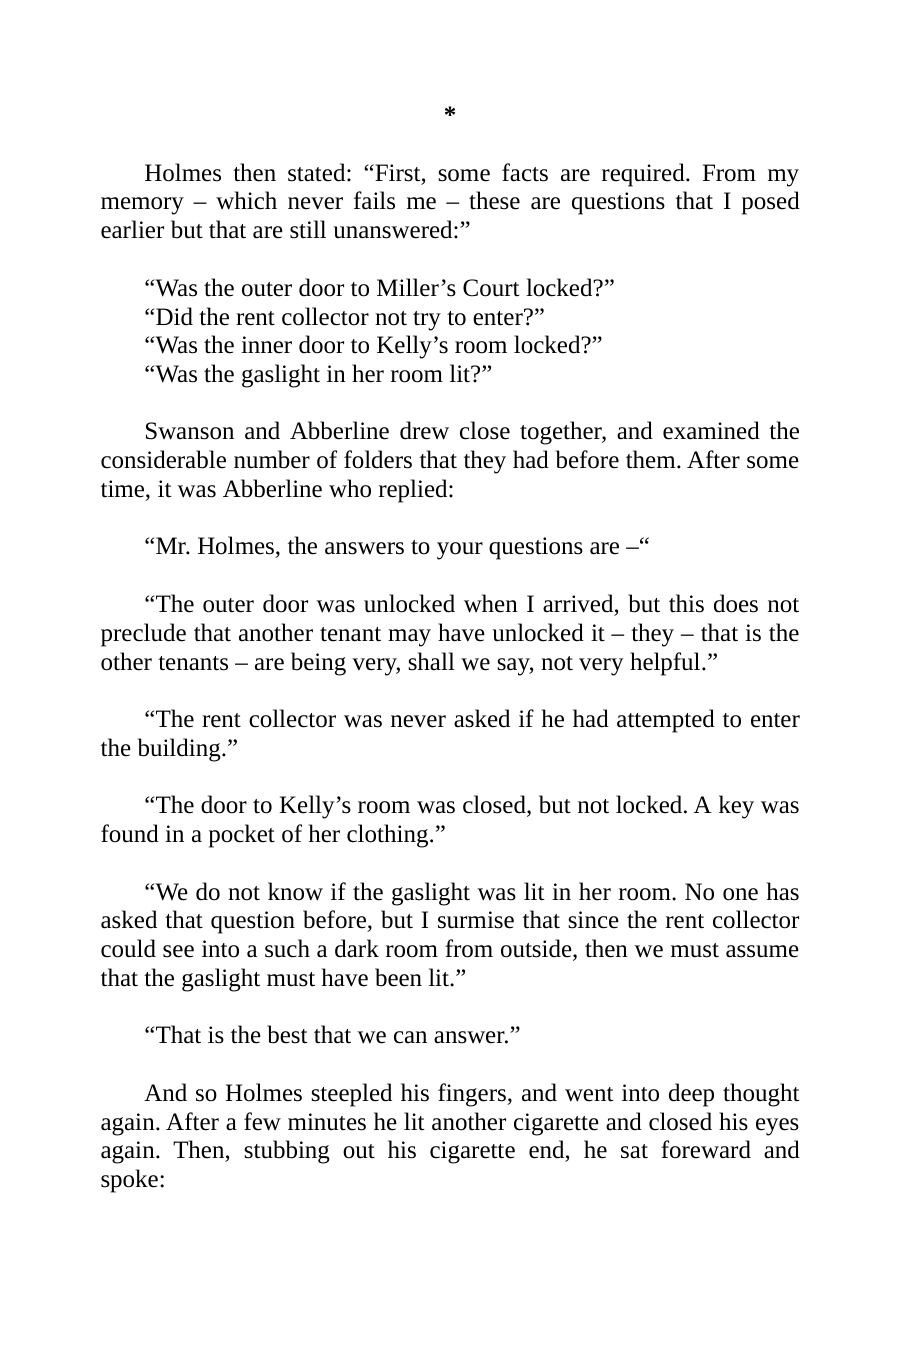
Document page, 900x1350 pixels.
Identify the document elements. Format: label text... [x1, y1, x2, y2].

text “The door to Kelly’s room was closed, but not locked. A key was found in a pocket of her clothing.” [100, 790, 799, 848]
text “Mr. Holmes, the answers to your questions are –“ [100, 532, 799, 560]
text “That is the best that we can answer.” [100, 1020, 799, 1049]
text “Was the gaslight in her room lit?” [100, 359, 799, 388]
text Holmes then stated: “First, some facts are required. From my memory – which never fails me – these are questions that I posed earlier but that are still unanswered:” [100, 158, 799, 244]
text “Did the rent collector not try to enter?” [100, 302, 799, 330]
text “We do not know if the gaslight was lit in her room. No one has asked that question before, but I surmise that since the rent collector could see into a such a dark room from outside, then we must assume that the gaslight must have been lit.” [100, 877, 799, 992]
text Swanson and Abberline drew close together, and examined the considerable number of folders that they had before them. After some time, it was Abberline who replied: [100, 417, 799, 503]
text “Was the outer door to Miller’s Court locked?” [100, 273, 799, 302]
text And so Holmes steepled his fingers, and went into deep thought again. After a few minutes he lit another cigarette and closed his eyes again. Then, stubbing out his cigarette end, he sat foreward and spoke: [100, 1078, 799, 1193]
text “The rent collector was never asked if he had attempted to enter the building.” [100, 704, 799, 762]
text “The outer door was unlocked when I arrived, but this does not preclude that another tenant may have unlocked it – they – that is the other tenants – are being very, shall we say, not very helpful.” [100, 589, 799, 675]
text “Was the inner door to Kelly’s room locked?” [100, 330, 799, 359]
text * [100, 100, 799, 129]
